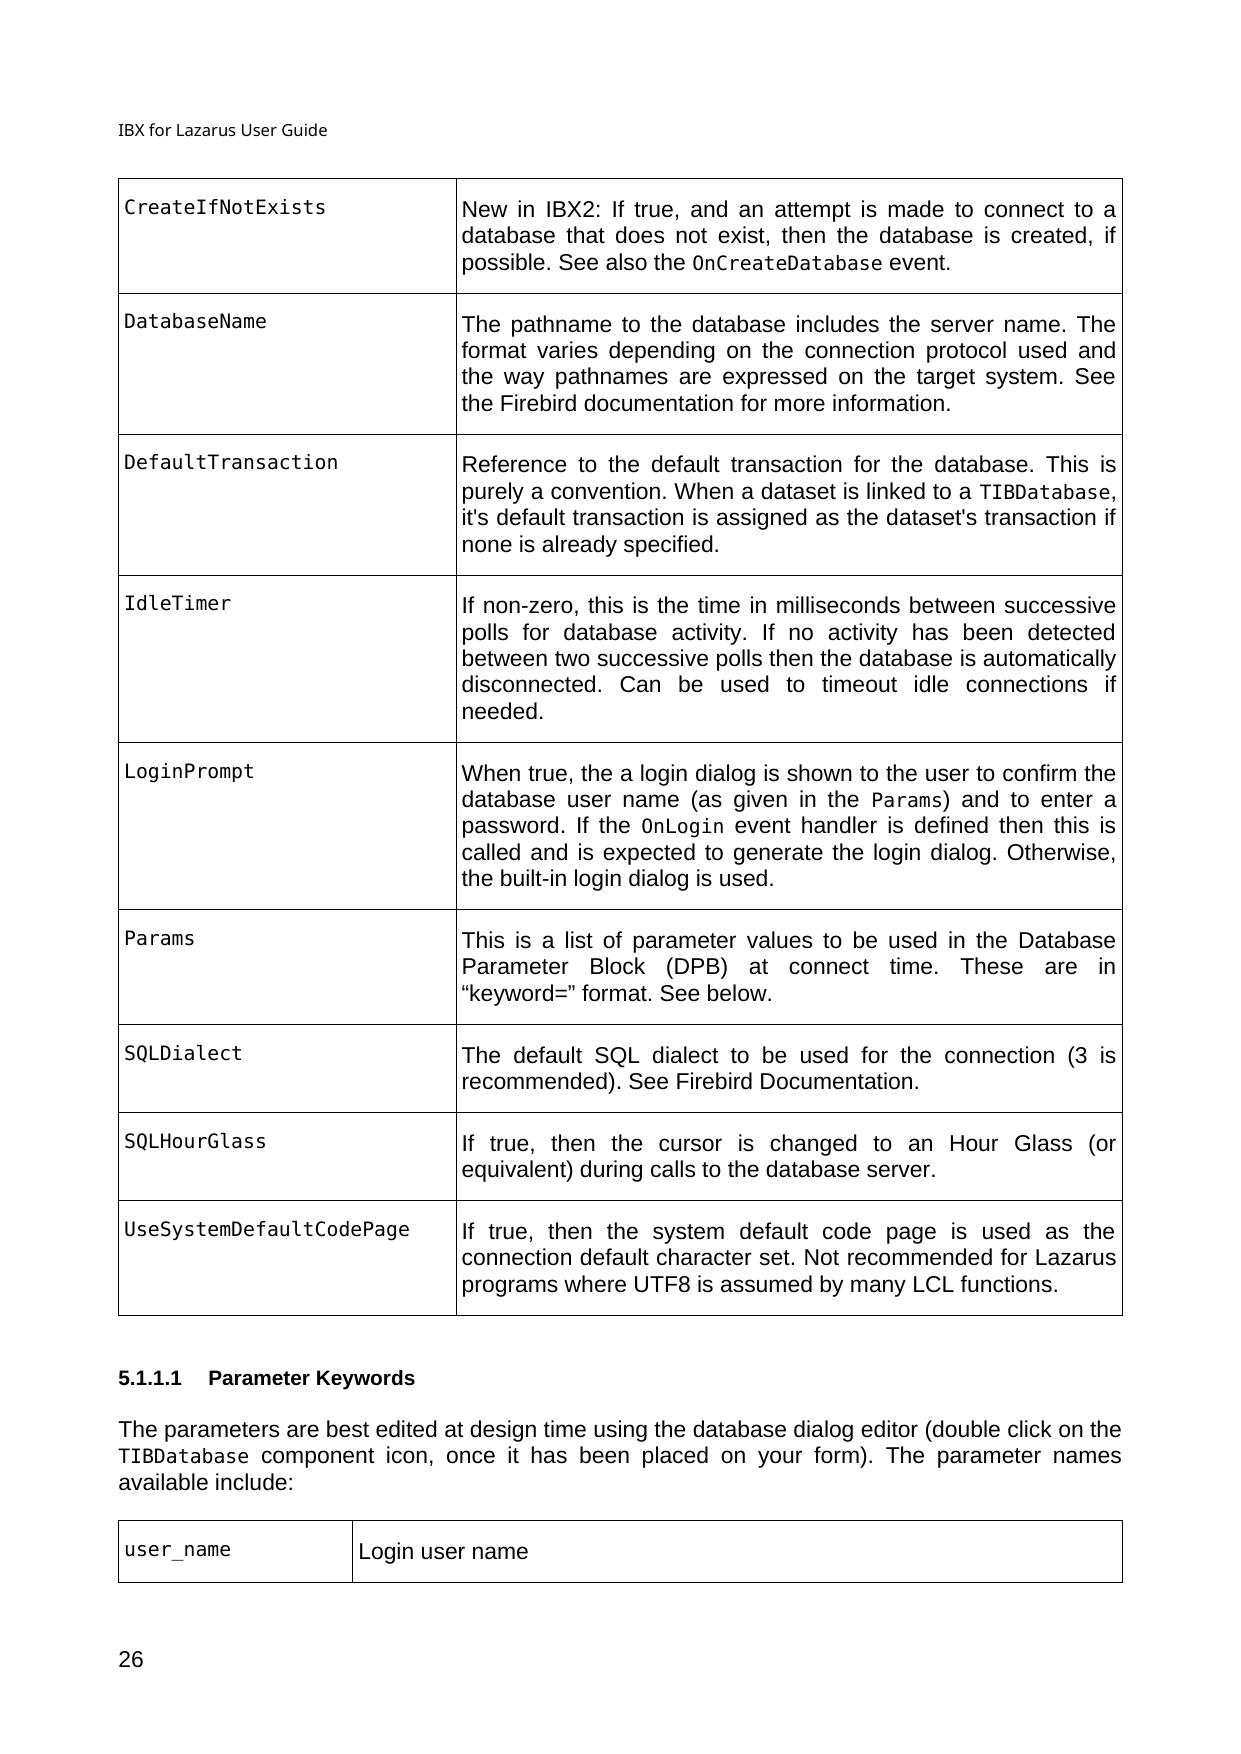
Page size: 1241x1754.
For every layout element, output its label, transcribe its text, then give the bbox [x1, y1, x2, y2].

text The parameters are best edited at design time using the database dialog editor (double click on the TIBDatabase component icon, once it has been placed on your form). The parameter names available include: [118, 1416, 1122, 1495]
subtitle Parameter Keywords [118, 1366, 1122, 1390]
table_cell When true, the a login dialog is shown to the user to confirm the database user name (as given in the Params) and to enter a password. If the OnLogin event handler is defined then this is called and is expected to generate the login dialog. Otherwise, the built-in login dialog is used. [457, 743, 1122, 909]
table_cell If true, then the system default code page is used as the connection default character set. Not recommended for Lazarus programs where UTF8 is assumed by many LCL functions. [457, 1201, 1122, 1315]
table_cell DatabaseName [119, 294, 456, 434]
table_cell Params [119, 910, 456, 1024]
table_cell Reference to the default transaction for the database. This is purely a convention. When a dataset is linked to a TIBDatabase, it's default transaction is assigned as the dataset's transaction if none is already specified. [457, 435, 1122, 574]
table_cell LoginPrompt [119, 743, 456, 909]
table_cell If true, then the cursor is changed to an Hour Glass (or equivalent) during calls to the database server. [457, 1113, 1122, 1200]
table_cell This is a list of parameter values to be used in the Database Parameter Block (DPB) at connect time. These are in “keyword=” format. See below. [457, 910, 1122, 1024]
table_cell New in IBX2: If true, and an attempt is made to connect to a database that does not exist, then the database is created, if possible. See also the OnCreateDatabase event. [457, 179, 1122, 293]
table_header user_name [119, 1521, 352, 1582]
table_header Login user name [353, 1521, 1122, 1582]
table_cell SQLHourGlass [119, 1113, 456, 1200]
table_cell If non-zero, this is the time in milliseconds between successive polls for database activity. If no activity has been detected between two successive polls then the database is automatically disconnected. Can be used to timeout idle connections if needed. [457, 576, 1122, 742]
table_cell UseSystemDefaultCodePage [119, 1201, 456, 1315]
table_cell SQLDialect [119, 1025, 456, 1112]
table_cell CreateIfNotExists [119, 179, 456, 293]
table_cell The default SQL dialect to be used for the connection (3 is recommended). See Firebird Documentation. [457, 1025, 1122, 1112]
table_cell DefaultTransaction [119, 435, 456, 574]
table_cell The pathname to the database includes the server name. The format varies depending on the connection protocol used and the way pathnames are expressed on the target system. See the Firebird documentation for more information. [457, 294, 1122, 434]
table_cell IdleTimer [119, 576, 456, 742]
